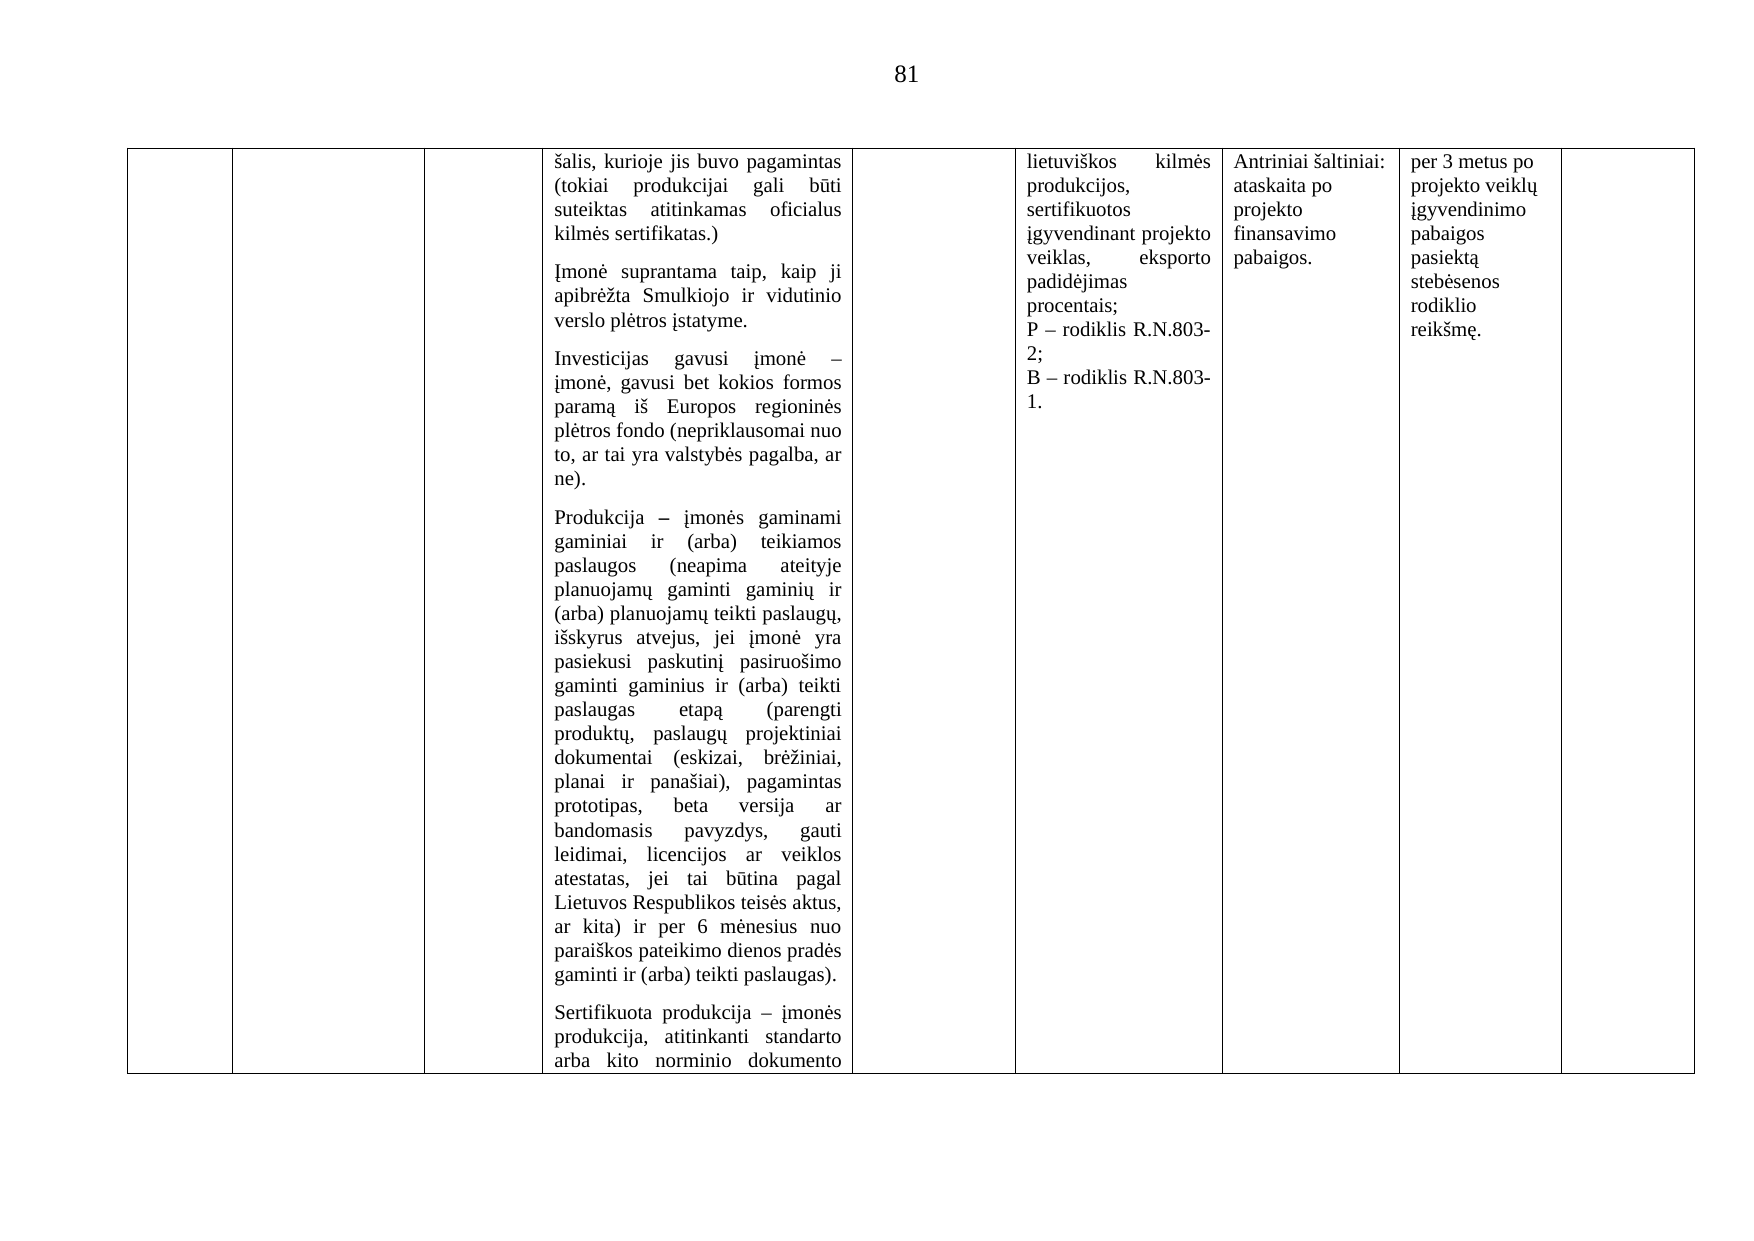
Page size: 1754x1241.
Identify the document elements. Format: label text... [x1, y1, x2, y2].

table_cell [128, 149, 232, 1072]
table_cell [233, 149, 424, 1072]
table_cell šalis, kurioje jis buvo pagamintas (tokiai produkcijai gali būti suteiktas atitinkamas oficialus kilmės sertifikatas.) Įmonė suprantama taip, kaip ji apibrėžta Smulkiojo ir vidutinio verslo plėtros įstatyme. Investicijas gavusi įmonė – įmonė, gavusi bet kokios formos paramą iš Europos regioninės plėtros fondo (nepriklausomai nuo to, ar tai yra valstybės pagalba, ar ne). Produkcija – įmonės gaminami gaminiai ir (arba) teikiamos paslaugos (neapima ateityje planuojamų gaminti gaminių ir (arba) planuojamų teikti paslaugų, išskyrus atvejus, jei įmonė yra pasiekusi paskutinį pasiruošimo gaminti gaminius ir (arba) teikti paslaugas etapą (parengti produktų, paslaugų projektiniai dokumentai (eskizai, brėžiniai, planai ir panašiai), pagamintas prototipas, beta versija ar bandomasis pavyzdys, gauti leidimai, licencijos ar veiklos atestatas, jei tai būtina pagal Lietuvos Respublikos teisės aktus, ar kita) ir per 6 mėnesius nuo paraiškos pateikimo dienos pradės gaminti ir (arba) teikti paslaugas). Sertifikuota produkcija – įmonės produkcija, atitinkanti standarto arba kito norminio dokumento [543, 149, 852, 1072]
table_cell lietuviškos kilmės produkcijos, sertifikuotos įgyvendinant projekto veiklas, eksporto padidėjimas procentais; P – rodiklis R.N.803-2; B – rodiklis R.N.803-1. [1016, 149, 1222, 1072]
table_cell per 3 metus po projekto veiklų įgyvendinimo pabaigos pasiektą stebėsenos rodiklio reikšmę. [1400, 149, 1561, 1072]
table_cell [425, 149, 542, 1072]
table_cell [1562, 149, 1694, 1072]
table_cell Antriniai šaltiniai: ataskaita po projekto finansavimo pabaigos. [1223, 149, 1399, 1072]
table_cell [853, 149, 1015, 1072]
